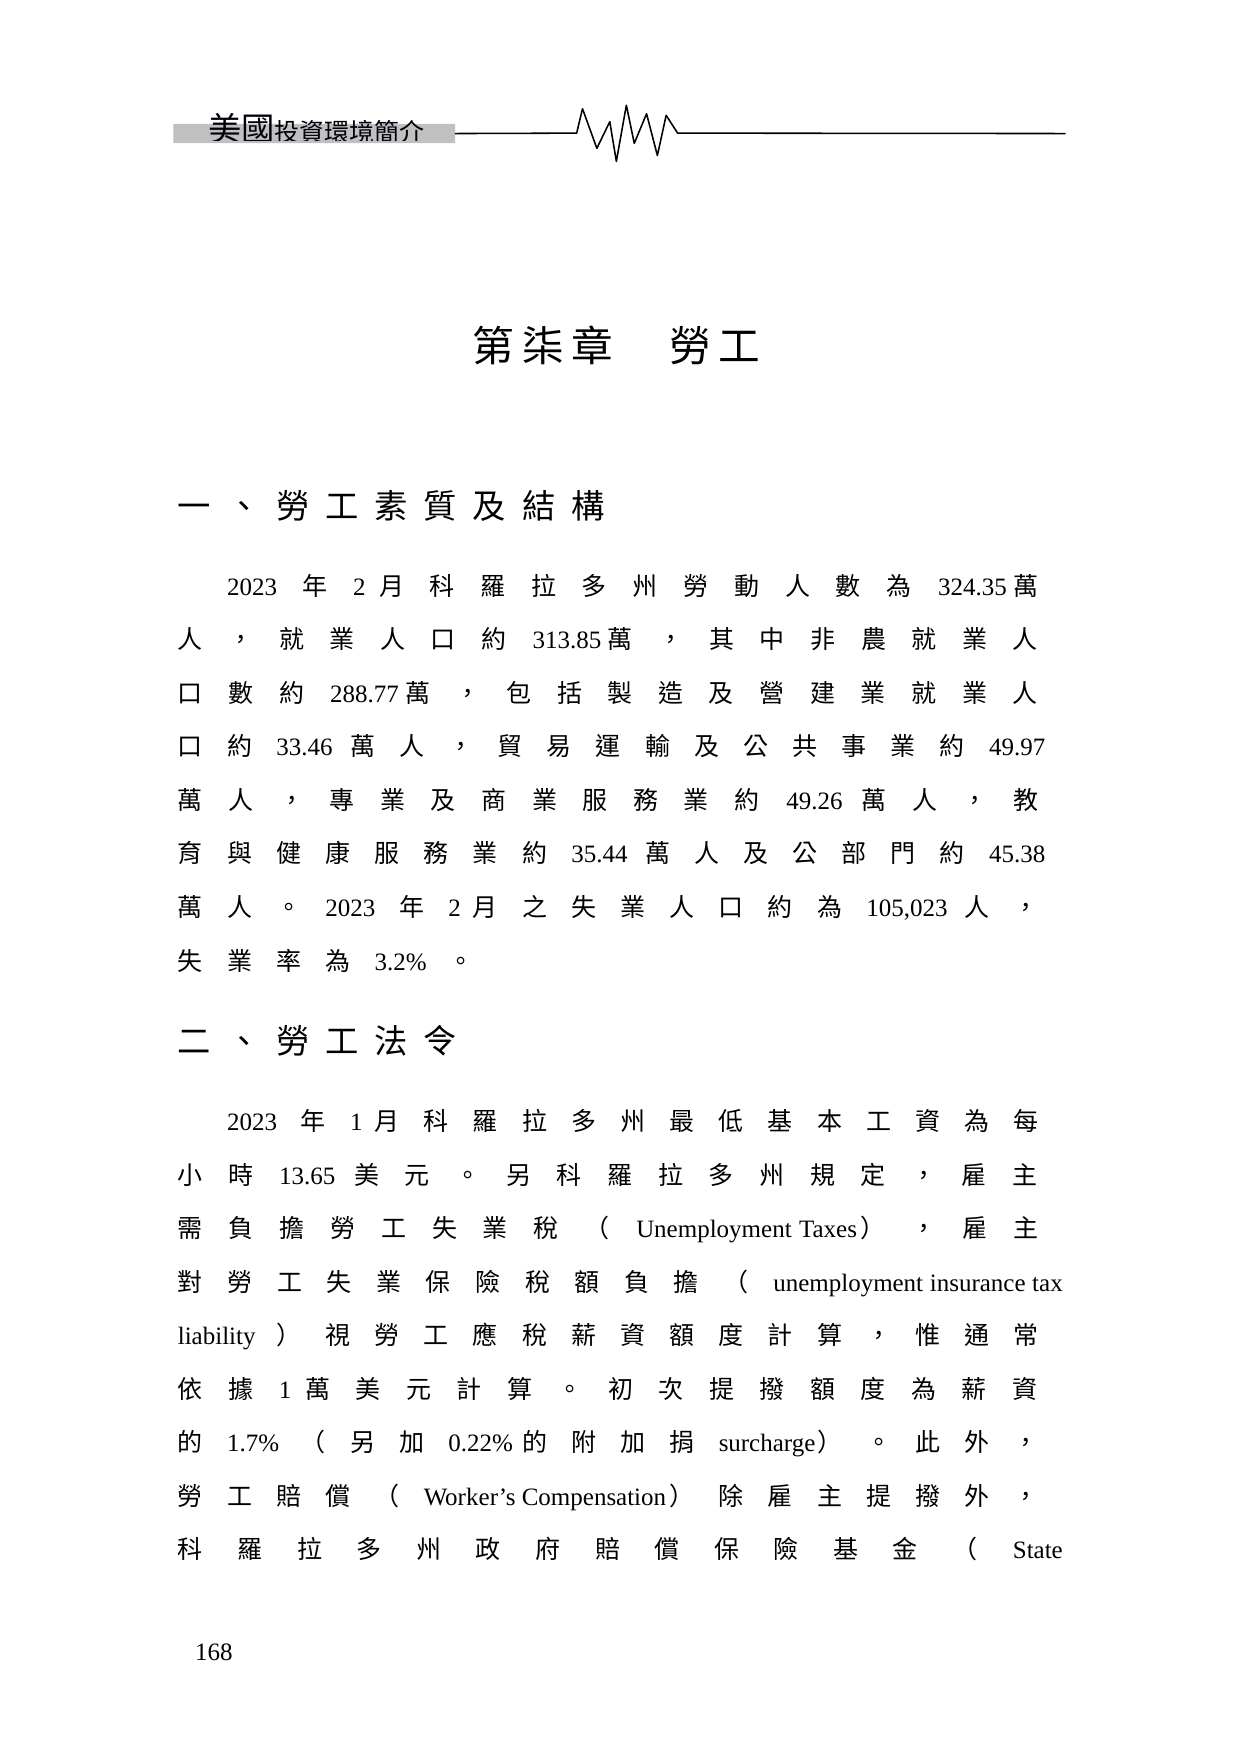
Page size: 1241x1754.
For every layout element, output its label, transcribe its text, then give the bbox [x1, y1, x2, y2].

text 二、勞工法令 [178, 1013, 1063, 1066]
text 第柒章 勞工 [178, 290, 1063, 397]
text 一、勞工素質及結構 [178, 477, 1063, 531]
text 2023年1月科羅拉多州最低基本工資為每小時13.65美元。另科羅拉多州規定，雇主需負擔勞工失業稅（Unemployment Taxes），雇主對勞工失業保險稅額負擔（unemployment insurance tax liability）視勞工應稅薪資額度計算，惟通常依據1萬美元計算。初次提撥額度為薪資的1.7%（另加0.22%的附加捐surcharge）。此外，勞工賠償（Worker’s Compensation）除雇主提撥外，科羅拉多州政府賠償保險基金（State [178, 1093, 1063, 1575]
text 2023年2月科羅拉多州勞動人數為324.35萬人，就業人口約313.85萬，其中非農就業人口數約288.77萬，包括製造及營建業就業人口約33.46萬人，貿易運輸及公共事業約49.97萬人，專業及商業服務業約49.26萬人，教育與健康服務業約35.44萬人及公部門約45.38萬人。2023年2月之失業人口約為105,023人，失業率為3.2%。 [178, 557, 1063, 986]
